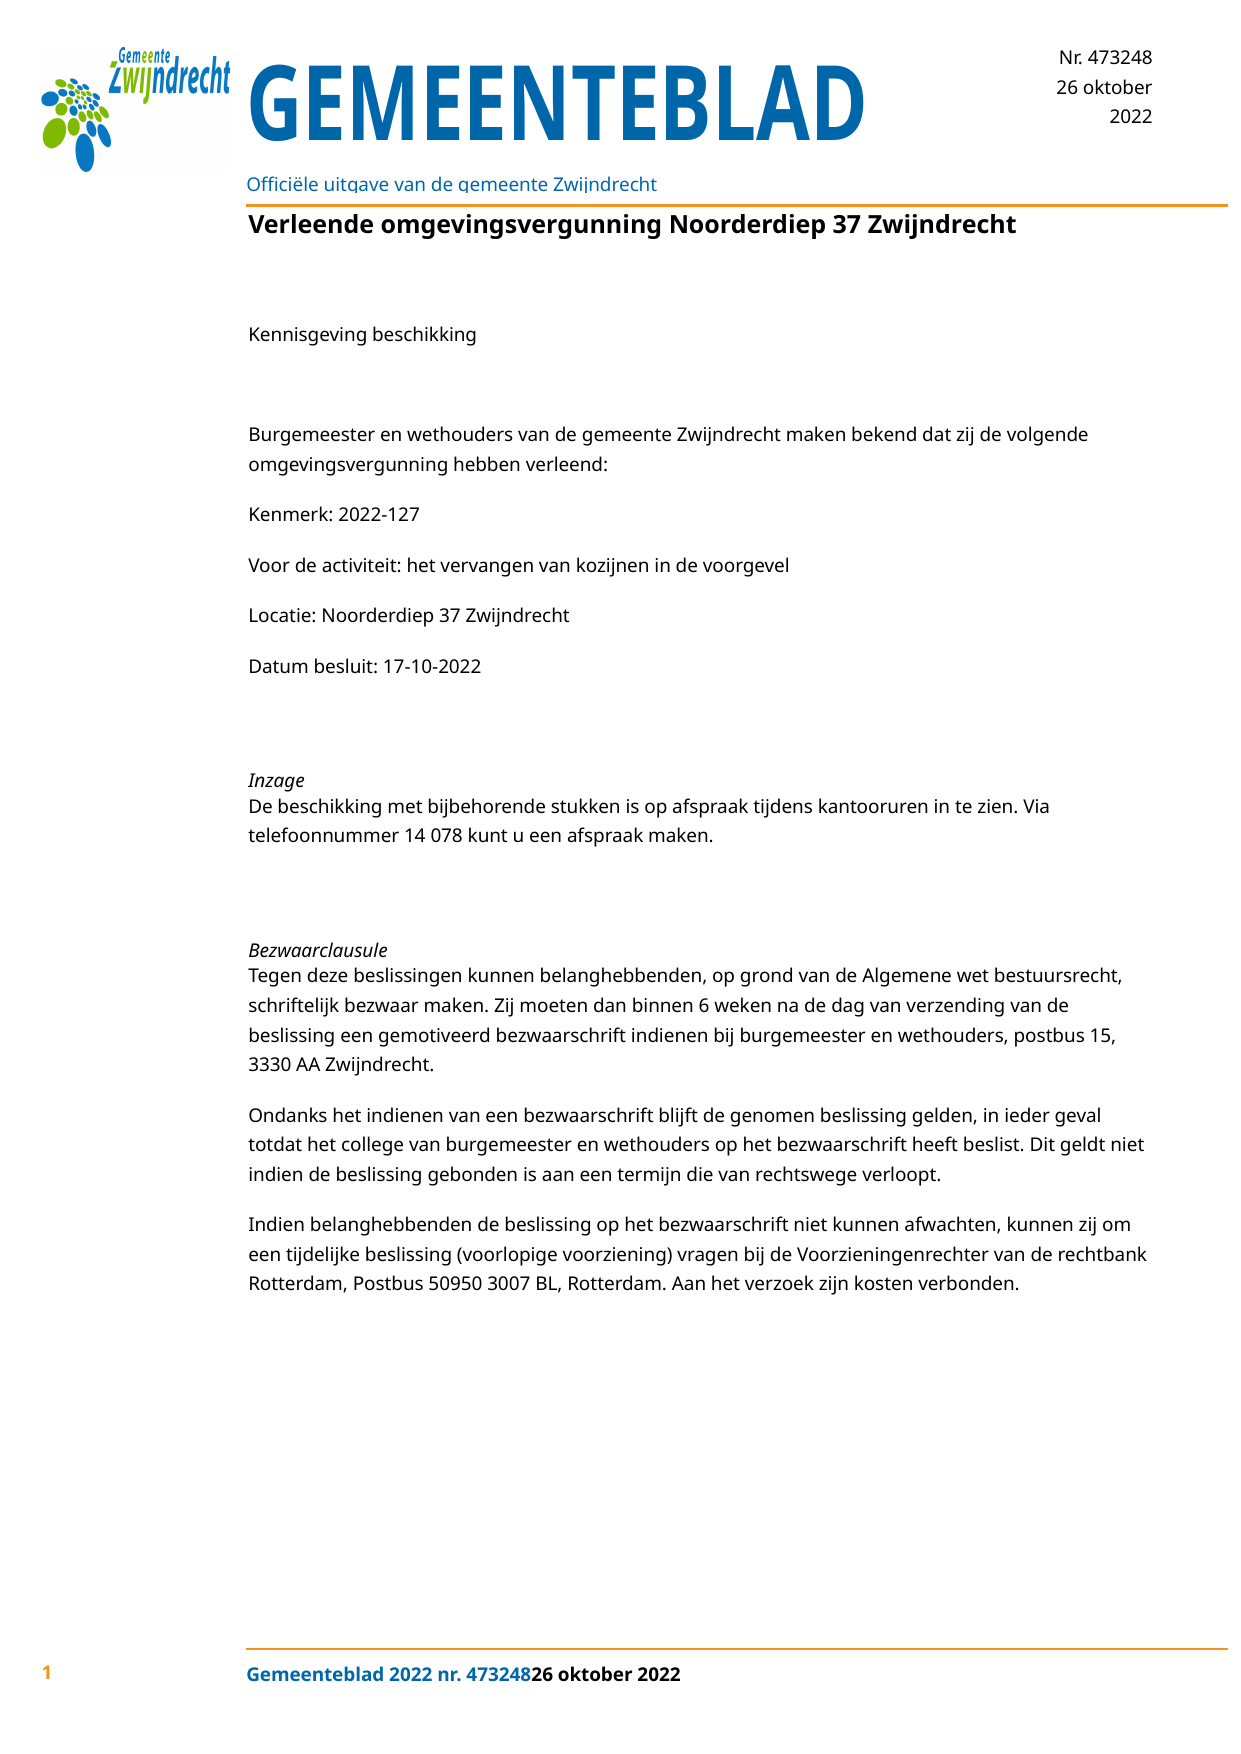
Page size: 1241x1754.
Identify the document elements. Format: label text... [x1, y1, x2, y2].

text Tegen deze beslissingen kunnen belanghebbenden, op grond van de Algemene wet bestuursrecht, schriftelijk bezwaar maken. Zij moeten dan binnen 6 weken na de dag van verzending van de beslissing een gemotiveerd bezwaarschrift indienen bij burgemeester en wethouders, postbus 15, 3330 AA Zwijndrecht. [248, 963, 1152, 1077]
text Inzage [248, 767, 1152, 793]
text Ondanks het indienen van een bezwaarschrift blijft de genomen beslissing gelden, in ieder geval totdat het college van burgemeester en wethouders op het bezwaarschrift heeft beslist. Dit geldt niet indien de beslissing gebonden is aan een termijn die van rechtswege verloopt. [248, 1102, 1152, 1187]
text Verleende omgevingsvergunning Noorderdiep 37 Zwijndrecht [248, 207, 1152, 241]
text Bezwaarclausule [248, 937, 1152, 963]
text Kennisgeving beschikking [248, 321, 1152, 346]
text Burgemeester en wethouders van de gemeente Zwijndrecht maken bekend dat zij de volgende omgevingsvergunning hebben verleend: [248, 422, 1152, 477]
text Indien belanghebbenden de beslissing op het bezwaarschrift niet kunnen afwachten, kunnen zij om een tijdelijke beslissing (voorlopige voorziening) vragen bij de Voorzieningenrechter van de rechtbank Rotterdam, Postbus 50950 3007 BL, Rotterdam. Aan het verzoek zijn kosten verbonden. [248, 1211, 1152, 1296]
text Voor de activiteit: het vervangen van kozijnen in de voorgevel [248, 552, 1152, 578]
text Datum besluit: 17-10-2022 [248, 653, 1152, 678]
text De beschikking met bijbehorende stukken is op afspraak tijdens kantooruren in te zien. Via telefoonnummer 14 078 kunt u een afspraak maken. [248, 793, 1152, 848]
picture [41, 47, 231, 172]
text Kenmerk: 2022-127 [248, 502, 1152, 527]
text Locatie: Noorderdiep 37 Zwijndrecht [248, 602, 1152, 628]
